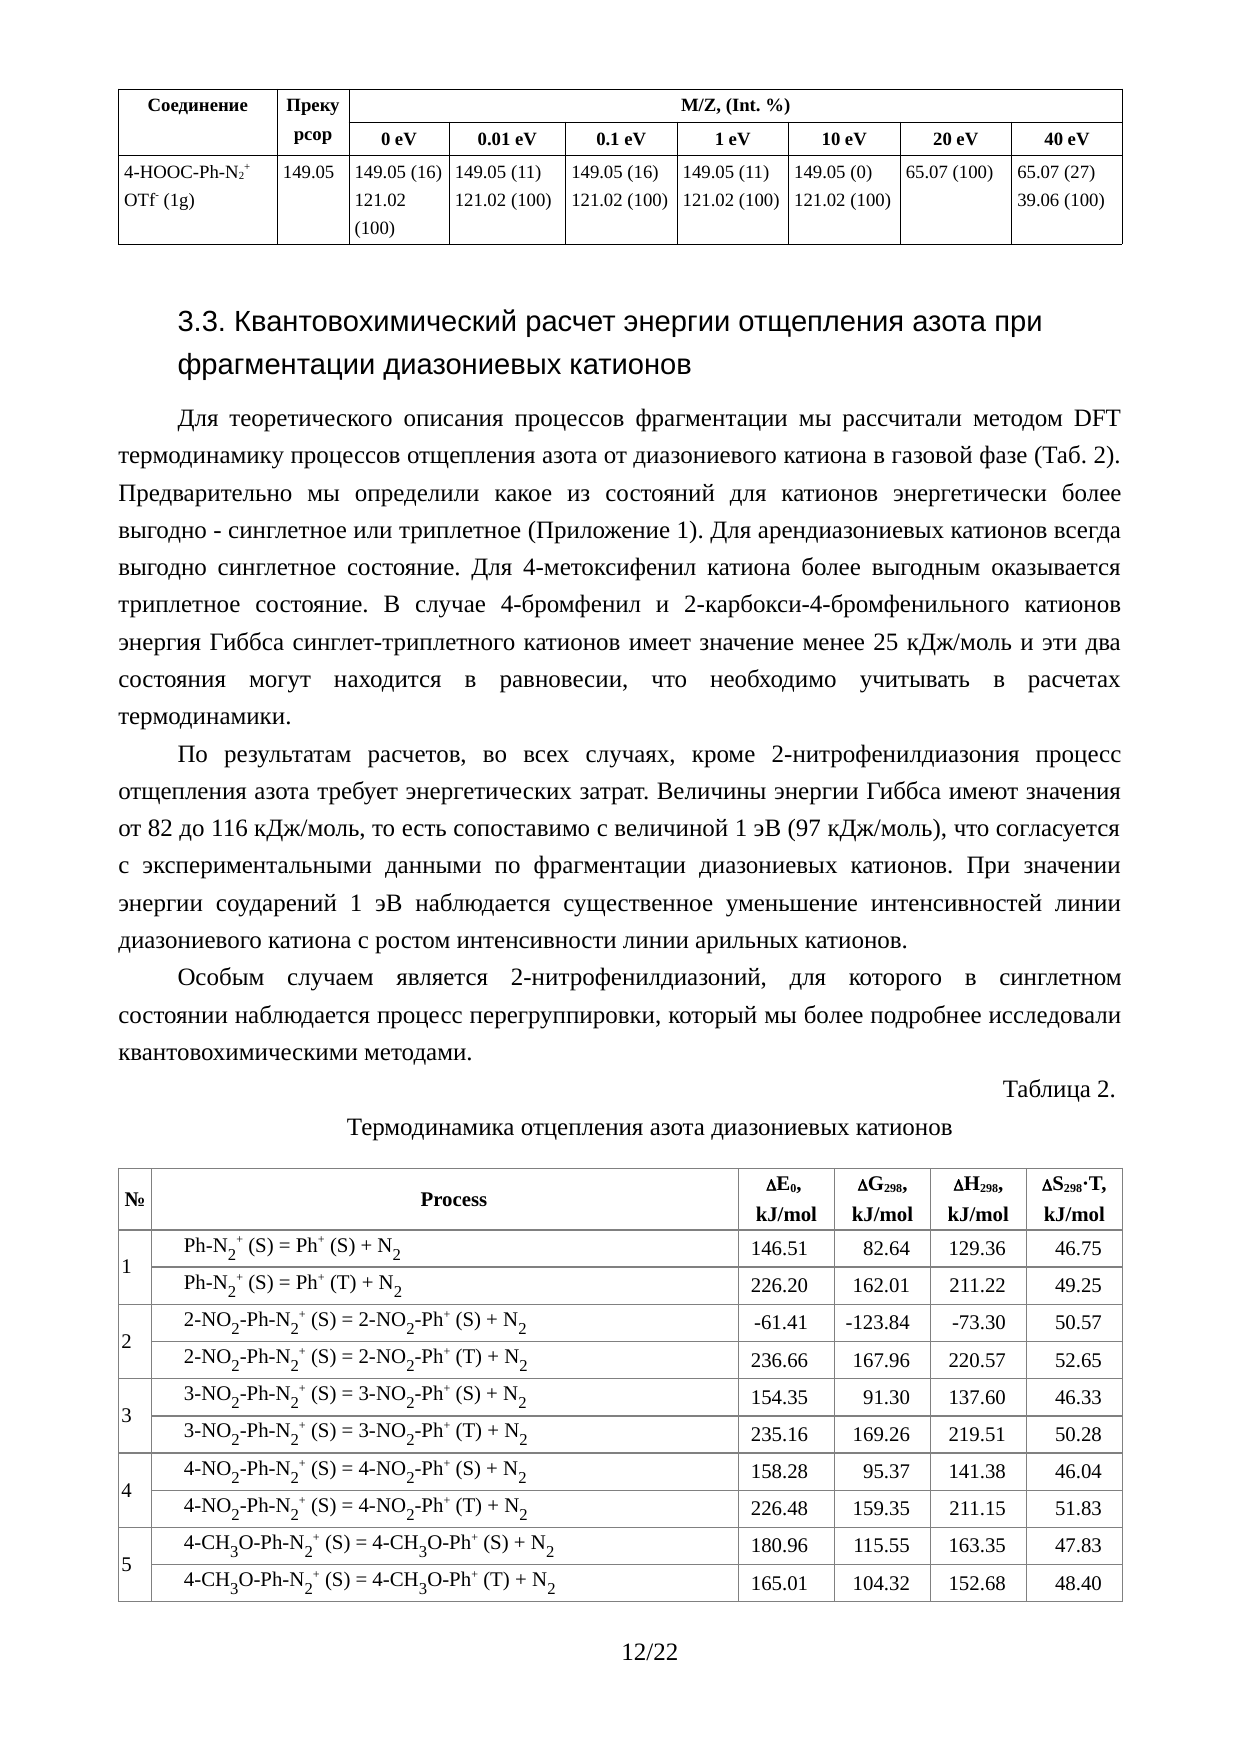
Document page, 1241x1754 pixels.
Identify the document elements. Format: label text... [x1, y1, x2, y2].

list Особым случаем является 2-нитрофенилдиазоний, для которого в синглетном состоянии наблюдается процесс перегруппировки, который мы более подробнее исследовали квантовохимическими методами. [118, 962, 1122, 1066]
table_cell 4-NO2-Ph-N2+ (S) = 4-NO2-Ph+ (T) + N2 [152, 1491, 738, 1527]
table_cell 47.83 [1027, 1528, 1122, 1564]
table_header DG298, kJ/mol [835, 1169, 930, 1229]
table_header DS298·T, kJ/mol [1027, 1169, 1122, 1229]
table_cell 149.05 (16) 121.02 (100) [566, 156, 677, 244]
subtitle 3.3. Квантовохимический расчет энергии отщепления азота при фрагментации диазониевых катионов [177, 303, 1122, 381]
text Таблица 2. [118, 1074, 1122, 1103]
table_cell 10 eV [789, 123, 900, 155]
table_cell 3-NO2-Ph-N2+ (S) = 3-NO2-Ph+ (S) + N2 [152, 1379, 738, 1415]
table_cell 3 [119, 1379, 151, 1452]
table_cell 46.04 [1027, 1454, 1122, 1489]
table_cell 226.48 [739, 1491, 834, 1527]
table_cell 3-NO2-Ph-N2+ (S) = 3-NO2-Ph+ (T) + N2 [152, 1417, 738, 1452]
table_cell 1 eV [678, 123, 788, 155]
table_cell 149.05 (11) 121.02 (100) [450, 156, 565, 244]
table_cell 2-NO2-Ph-N2+ (S) = 2-NO2-Ph+ (T) + N2 [152, 1342, 738, 1378]
table_cell 180.96 [739, 1528, 834, 1564]
table_cell 141.38 [931, 1454, 1026, 1489]
table_cell 4-NO2-Ph-N2+ (S) = 4-NO2-Ph+ (S) + N2 [152, 1454, 738, 1489]
table_cell 40 eV [1012, 123, 1122, 155]
table_cell 5 [119, 1528, 151, 1601]
table_header M/Z, (Int. %) [350, 90, 1122, 122]
list Для теоретического описания процессов фрагментации мы рассчитали методом DFT термодинамику процессов отщепления азота от диазониевого катиона в газовой фазе (Таб. 2). Предварительно мы определили какое из состояний для катионов энергетически более выгодно - синглетное или триплетное (Приложение 1). Для арендиазониевых катионов всегда выгодно синглетное состояние. Для 4-метоксифенил катиона более выгодным оказывается триплетное состояние. В случае 4-бромфенил и 2-карбокси-4-бромфенильного катионов энергия Гиббса синглет-триплетного катионов имеет значение менее 25 кДж/моль и эти два состояния могут находится в равновесии, что необходимо учитывать в расчетах термодинамики. [118, 403, 1122, 730]
table_cell 235.16 [739, 1417, 834, 1452]
table_cell -73.30 [931, 1305, 1026, 1341]
table_cell 4-CH3O-Ph-N2+ (S) = 4-CH3O-Ph+ (S) + N2 [152, 1528, 738, 1564]
table_cell 162.01 [835, 1268, 930, 1303]
table_cell 163.35 [931, 1528, 1026, 1564]
table_cell 149.05 (0) 121.02 (100) [789, 156, 900, 244]
table_cell 169.26 [835, 1417, 930, 1452]
table_cell 91.30 [835, 1379, 930, 1415]
table_cell 50.57 [1027, 1305, 1122, 1341]
table_cell 95.37 [835, 1454, 930, 1489]
table_cell 165.01 [739, 1565, 834, 1601]
table_cell 129.36 [931, 1231, 1026, 1266]
table_cell 2-NO2-Ph-N2+ (S) = 2-NO2-Ph+ (S) + N2 [152, 1305, 738, 1341]
table_cell 4-HOOC-Ph-N2+ OTf- (1g) [119, 156, 277, 244]
table_cell 0.1 eV [566, 123, 677, 155]
table_cell 219.51 [931, 1417, 1026, 1452]
table_cell -123.84 [835, 1305, 930, 1341]
list По результатам расчетов, во всех случаях, кроме 2-нитрофенилдиазония процесс отщепления азота требует энергетических затрат. Величины энергии Гиббса имеют значения от 82 до 116 кДж/моль, то есть сопоставимо с величиной 1 эВ (97 кДж/моль), что согласуется с экспериментальными данными по фрагментации диазониевых катионов. При значении энергии соударений 1 эВ наблюдается существенное уменьшение интенсивностей линии диазониевого катиона с ростом интенсивности линии арильных катионов. [118, 739, 1122, 954]
table_cell Ph-N2+ (S) = Ph+ (S) + N2 [152, 1231, 738, 1266]
table_cell 4-CH3O-Ph-N2+ (S) = 4-CH3O-Ph+ (T) + N2 [152, 1565, 738, 1601]
table_cell 50.28 [1027, 1417, 1122, 1452]
table_cell 149.05 (11) 121.02 (100) [678, 156, 788, 244]
table_header Прекурсор [278, 90, 349, 155]
table_cell 149.05 (16) 121.02 (100) [350, 156, 449, 244]
table_cell 167.96 [835, 1342, 930, 1378]
table_cell 52.65 [1027, 1342, 1122, 1378]
table_cell 46.75 [1027, 1231, 1122, 1266]
table_header № [119, 1169, 151, 1229]
table_cell 226.20 [739, 1268, 834, 1303]
table_cell 0 eV [350, 123, 449, 155]
table_cell 46.33 [1027, 1379, 1122, 1415]
table_cell 49.25 [1027, 1268, 1122, 1303]
table_cell 149.05 [278, 156, 349, 244]
table_cell -61.41 [739, 1305, 834, 1341]
table_cell 236.66 [739, 1342, 834, 1378]
table_cell 104.32 [835, 1565, 930, 1601]
table_cell 48.40 [1027, 1565, 1122, 1601]
table_header Process [152, 1169, 738, 1229]
table_cell 159.35 [835, 1491, 930, 1527]
table_cell 65.07 (27) 39.06 (100) [1012, 156, 1122, 244]
table_cell 4 [119, 1454, 151, 1527]
table_cell Ph-N2+ (S) = Ph+ (T) + N2 [152, 1268, 738, 1303]
table_cell 158.28 [739, 1454, 834, 1489]
table_cell 154.35 [739, 1379, 834, 1415]
table_cell 20 eV [901, 123, 1011, 155]
table_cell 137.60 [931, 1379, 1026, 1415]
table_header DE0, kJ/mol [739, 1169, 834, 1229]
table_cell 65.07 (100) [901, 156, 1011, 244]
table_cell 211.22 [931, 1268, 1026, 1303]
table_header Соединение [119, 90, 277, 155]
table_cell 0.01 eV [450, 123, 565, 155]
table_cell 220.57 [931, 1342, 1026, 1378]
table_cell 51.83 [1027, 1491, 1122, 1527]
table_cell 1 [119, 1231, 151, 1303]
table_cell 211.15 [931, 1491, 1026, 1527]
table_cell 152.68 [931, 1565, 1026, 1601]
table_cell 146.51 [739, 1231, 834, 1266]
table_cell 82.64 [835, 1231, 930, 1266]
table_header DH298, kJ/mol [931, 1169, 1026, 1229]
table_cell 2 [119, 1305, 151, 1378]
text Термодинамика отцепления азота диазониевых катионов [118, 1112, 1122, 1140]
table_cell 115.55 [835, 1528, 930, 1564]
